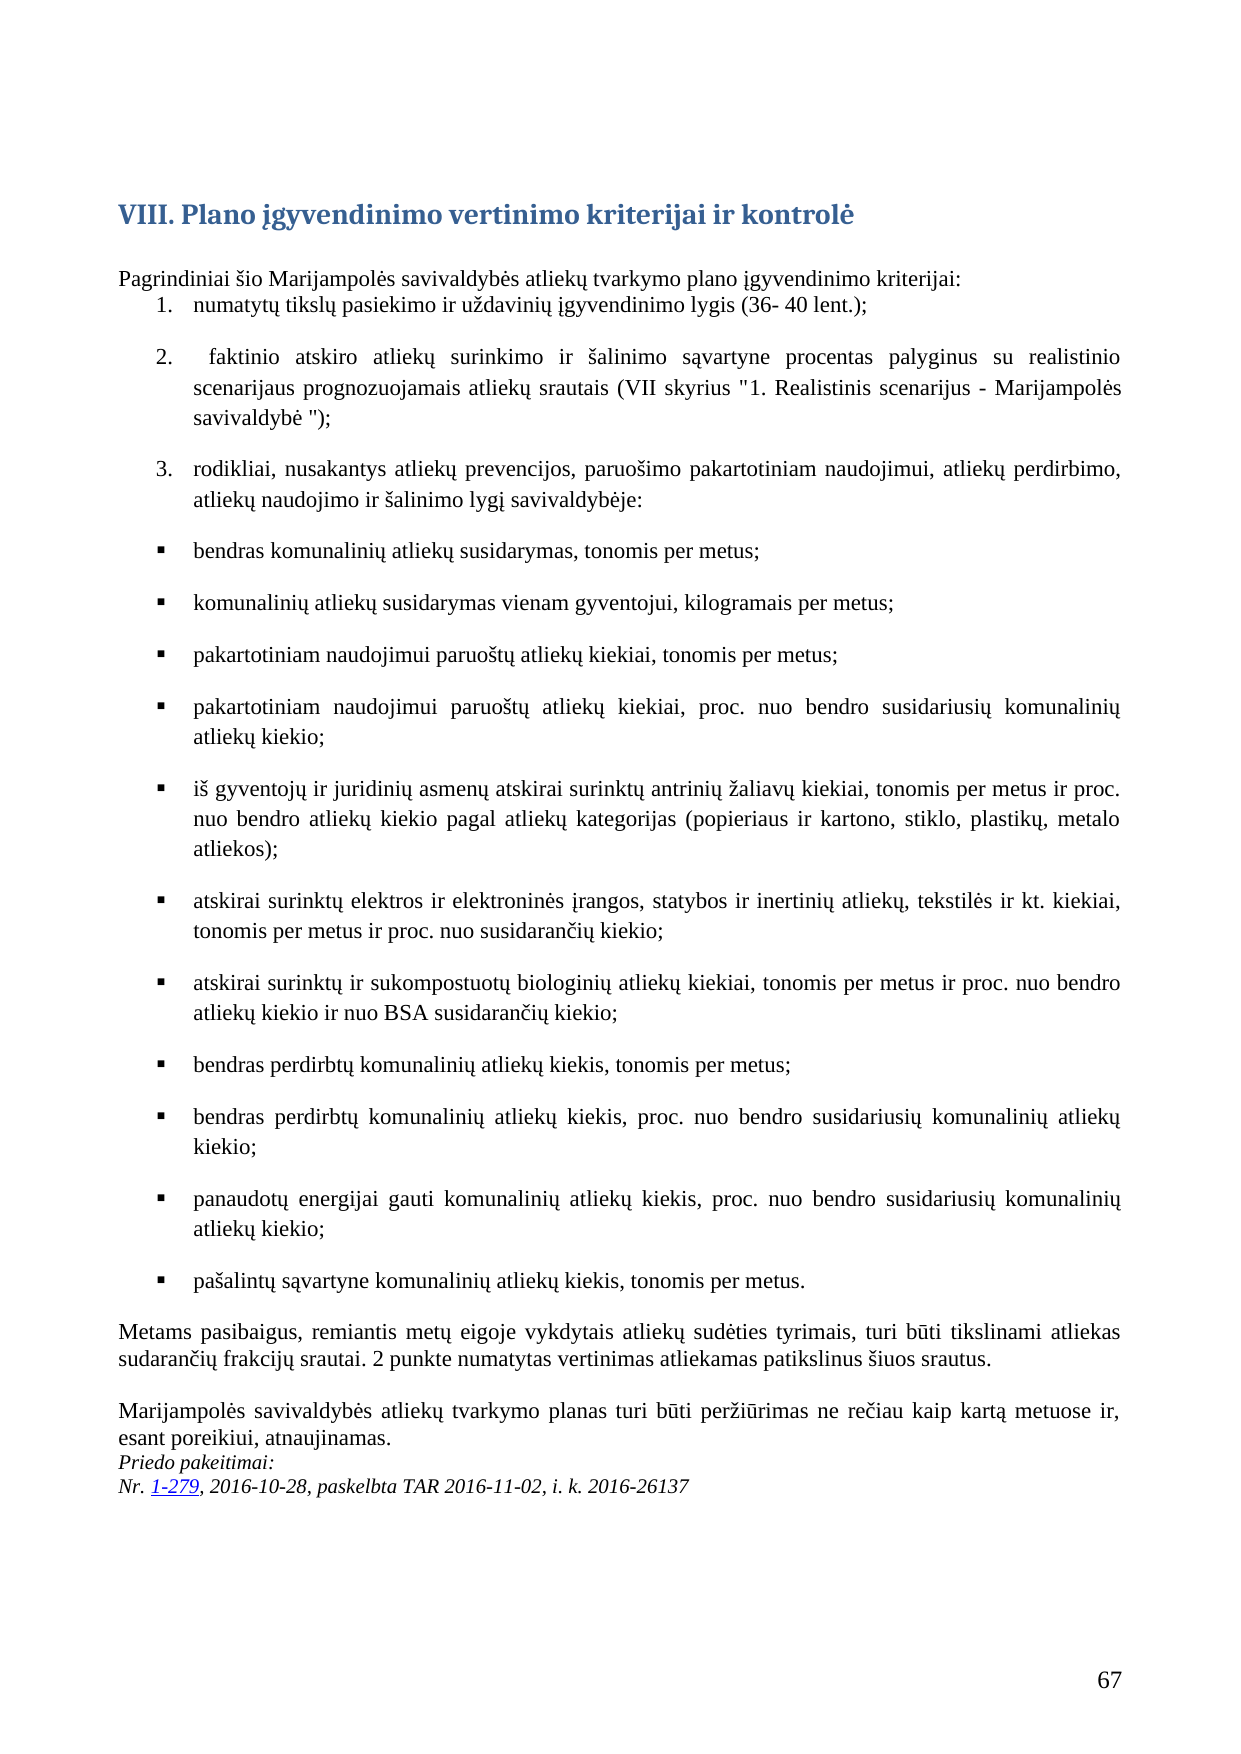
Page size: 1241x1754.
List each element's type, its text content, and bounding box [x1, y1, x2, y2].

text Marijampolės savivaldybės atliekų tvarkymo planas turi būti peržiūrimas ne rečiau kaip kartą metuose ir, esant poreikiui, atnaujinamas. [118, 1397, 1122, 1450]
text  atskirai surinktų elektros ir elektroninės įrangos, statybos ir inertinių atliekų, tekstilės ir kt. kiekiai, tonomis per metus ir proc. nuo susidarančių kiekio; [156, 887, 1122, 943]
text  pašalintų sąvartyne komunalinių atliekų kiekis, tonomis per metus. [156, 1267, 1122, 1293]
text 1. numatytų tikslų pasiekimo ir uždavinių įgyvendinimo lygis (36- 40 lent.); [156, 292, 1122, 318]
text Nr. 1-279, 2016-10-28, paskelbta TAR 2016-11-02, i. k. 2016-26137 [118, 1474, 1122, 1498]
text VIII. Plano įgyvendinimo vertinimo kriterijai ir kontrolė [118, 198, 1122, 231]
text  komunalinių atliekų susidarymas vienam gyventojui, kilogramais per metus; [156, 589, 1122, 616]
text  panaudotų energijai gauti komunalinių atliekų kiekis, proc. nuo bendro susidariusių komunalinių atliekų kiekio; [156, 1185, 1122, 1241]
text  iš gyventojų ir juridinių asmenų atskirai surinktų antrinių žaliavų kiekiai, tonomis per metus ir proc. nuo bendro atliekų kiekio pagal atliekų kategorijas (popieriaus ir kartono, stiklo, plastikų, metalo atliekos); [156, 775, 1122, 862]
text 3. rodikliai, nusakantys atliekų prevencijos, paruošimo pakartotiniam naudojimui, atliekų perdirbimo, atliekų naudojimo ir šalinimo lygį savivaldybėje: [156, 456, 1122, 512]
text  bendras komunalinių atliekų susidarymas, tonomis per metus; [156, 537, 1122, 564]
text Priedo pakeitimai: [118, 1450, 1122, 1474]
text  pakartotiniam naudojimui paruoštų atliekų kiekiai, tonomis per metus; [156, 641, 1122, 667]
text  pakartotiniam naudojimui paruoštų atliekų kiekiai, proc. nuo bendro susidariusių komunalinių atliekų kiekio; [156, 693, 1122, 749]
text Metams pasibaigus, remiantis metų eigoje vykdytais atliekų sudėties tyrimais, turi būti tikslinami atliekas sudarančių frakcijų srautai. 2 punkte numatytas vertinimas atliekamas patikslinus šiuos srautus. [118, 1318, 1122, 1371]
text Pagrindiniai šio Marijampolės savivaldybės atliekų tvarkymo plano įgyvendinimo kriterijai: [118, 265, 1122, 292]
text  bendras perdirbtų komunalinių atliekų kiekis, tonomis per metus; [156, 1051, 1122, 1077]
text 2. faktinio atskiro atliekų surinkimo ir šalinimo sąvartyne procentas palyginus su realistinio scenarijaus prognozuojamais atliekų srautais (VII skyrius "1. Realistinis scenarijus - Marijampolės savivaldybė "); [156, 343, 1122, 430]
text  atskirai surinktų ir sukompostuotų biologinių atliekų kiekiai, tonomis per metus ir proc. nuo bendro atliekų kiekio ir nuo BSA susidarančių kiekio; [156, 969, 1122, 1026]
text  bendras perdirbtų komunalinių atliekų kiekis, proc. nuo bendro susidariusių komunalinių atliekų kiekio; [156, 1103, 1122, 1159]
